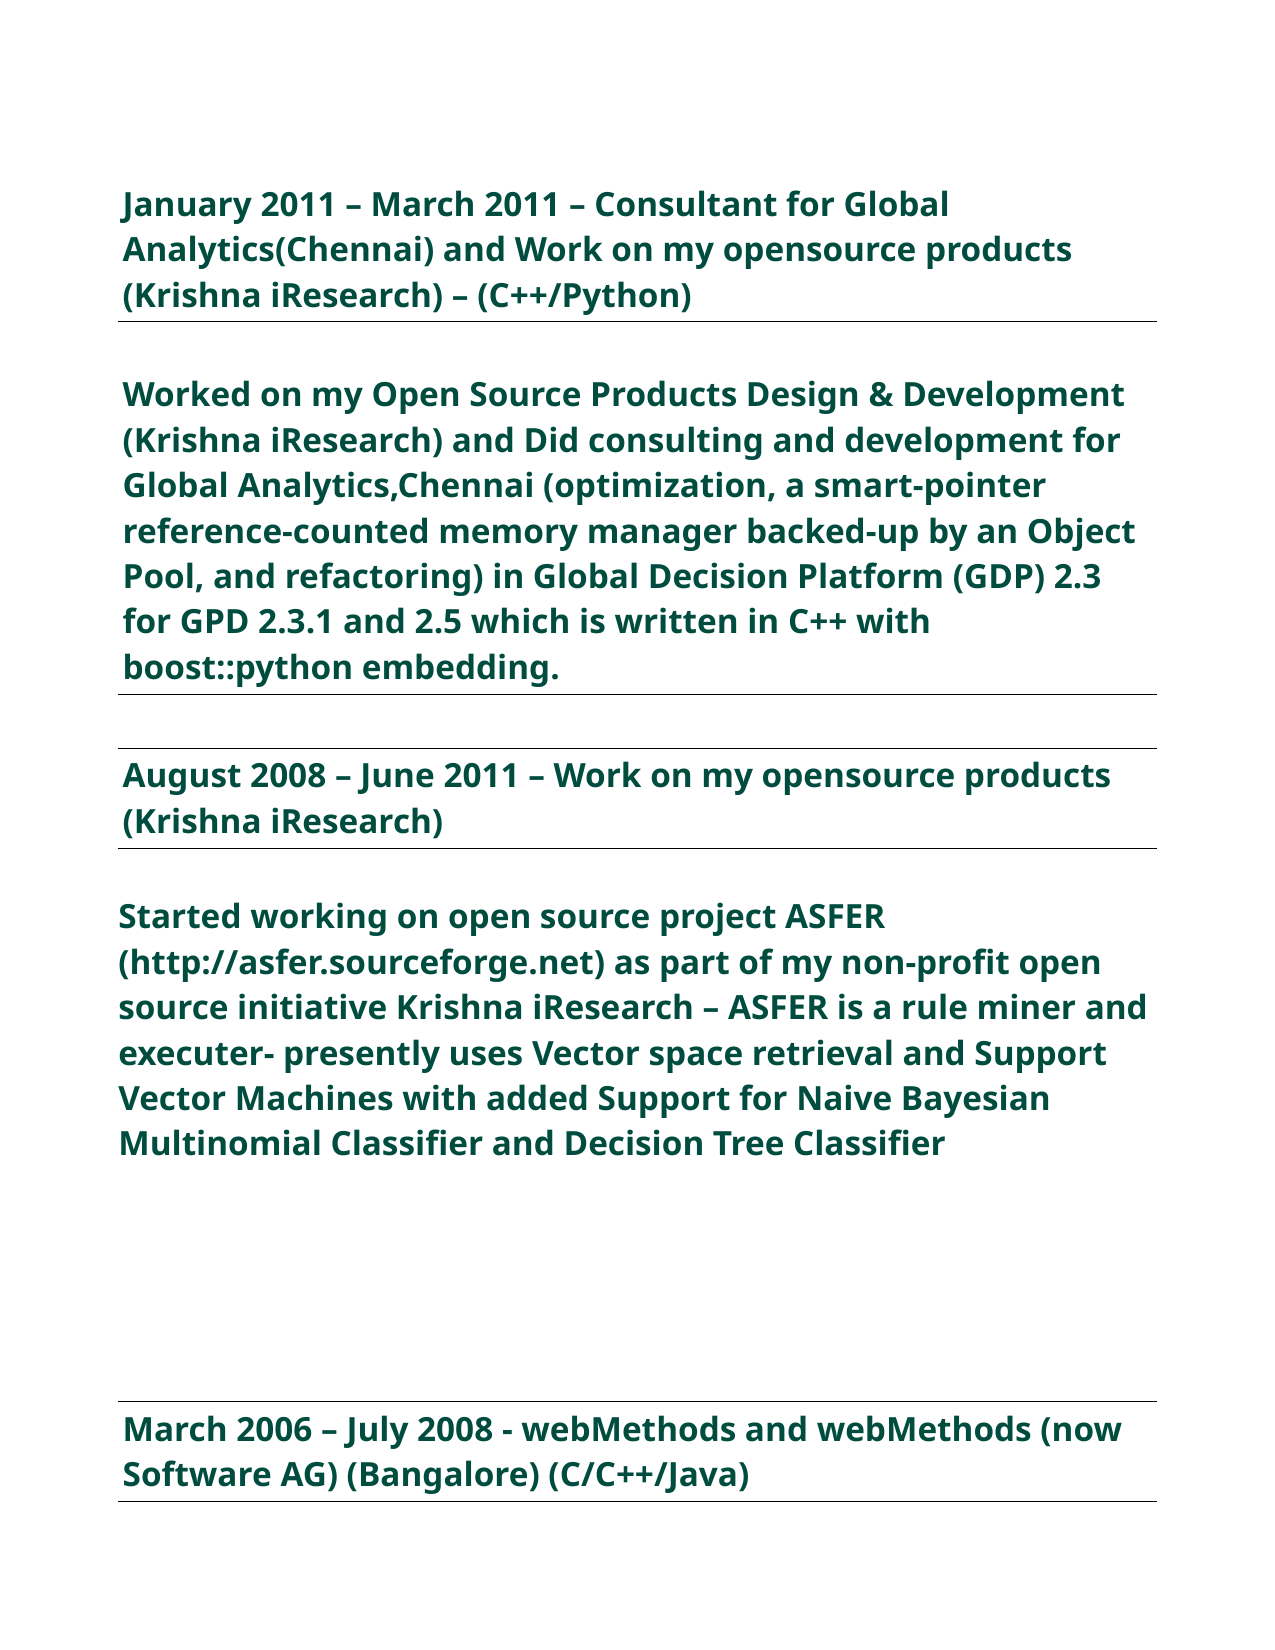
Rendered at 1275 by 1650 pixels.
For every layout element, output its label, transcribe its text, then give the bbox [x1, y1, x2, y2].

text January 2011 – March 2011 – Consultant for Global Analytics(Chennai) and Work on my opensource products (Krishna iResearch) – (C++/Python) [118, 176, 1157, 321]
text Started working on open source project ASFER (http://asfer.sourceforge.net) as part of my non-profit open source initiative Krishna iResearch – ASFER is a rule miner and executer- presently uses Vector space retrieval and Support Vector Machines with added Support for Naive Bayesian Multinomial Classifier and Decision Tree Classifier [118, 893, 1157, 1166]
text March 2006 – July 2008 - webMethods and webMethods (now Software AG) (Bangalore) (C/C++/Java) [118, 1402, 1157, 1501]
text Worked on my Open Source Products Design & Development (Krishna iResearch) and Did consulting and development for Global Analytics,Chennai (optimization, a smart-pointer reference-counted memory manager backed-up by an Object Pool, and refactoring) in Global Decision Platform (GDP) 2.3 for GPD 2.3.1 and 2.5 which is written in C++ with boost::python embedding. [118, 367, 1157, 694]
text August 2008 – June 2011 – Work on my opensource products (Krishna iResearch) [118, 749, 1157, 848]
